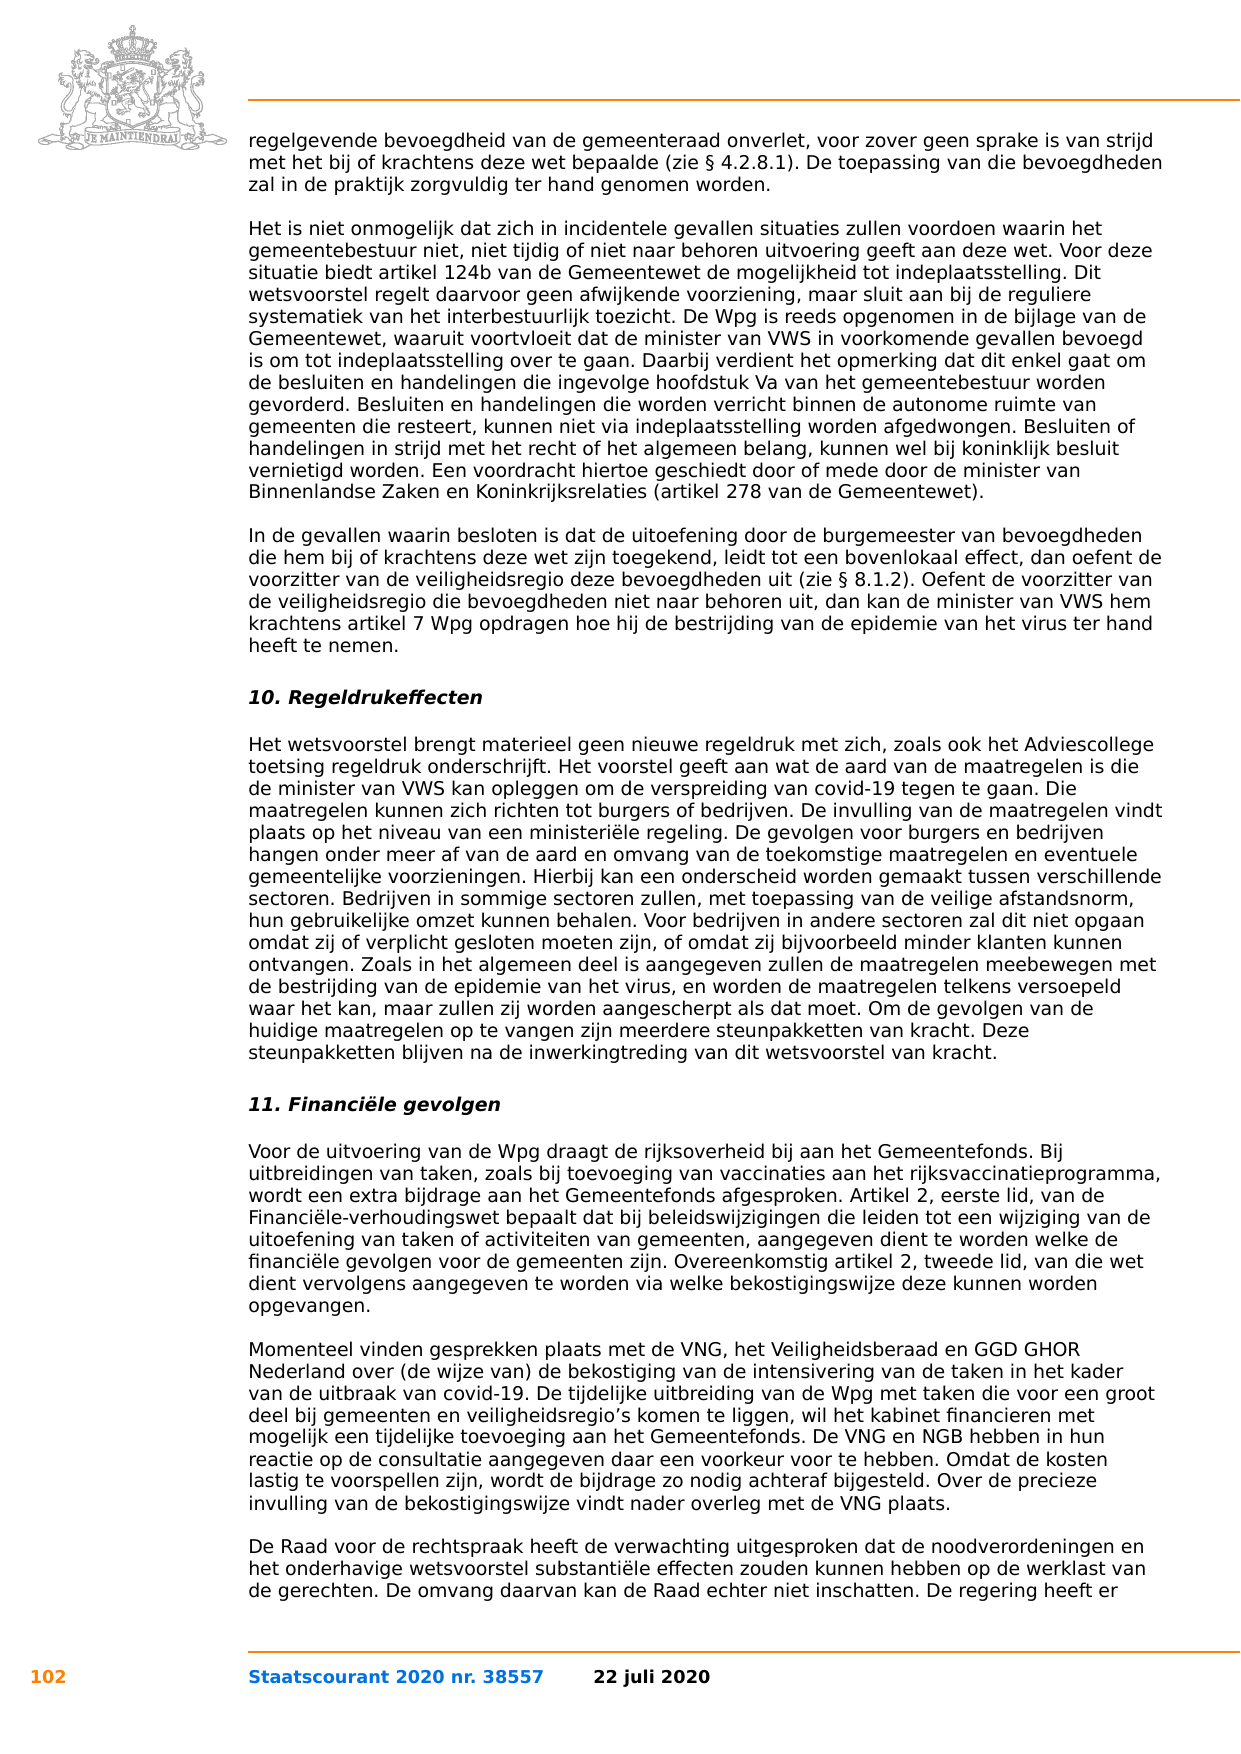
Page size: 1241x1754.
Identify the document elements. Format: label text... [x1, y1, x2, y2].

subtitle 10. Regeldrukeffecten [248, 687, 1163, 709]
picture [38, 25, 227, 150]
text regelgevende bevoegdheid van de gemeenteraad onverlet, voor zover geen sprake is van strijd met het bij of krachtens deze wet bepaalde (zie § 4.2.8.1). De toepassing van die bevoegdheden zal in de praktijk zorgvuldig ter hand genomen worden. [248, 130, 1163, 196]
text De Raad voor de rechtspraak heeft de verwachting uitgesproken dat de noodverordeningen en het onderhavige wetsvoorstel substantiële effecten zouden kunnen hebben op de werklast van de gerechten. De omvang daarvan kan de Raad echter niet inschatten. De regering heeft er [248, 1536, 1163, 1602]
text In de gevallen waarin besloten is dat de uitoefening door de burgemeester van bevoegdheden die hem bij of krachtens deze wet zijn toegekend, leidt tot een bovenlokaal effect, dan oefent de voorzitter van de veiligheidsregio deze bevoegdheden uit (zie § 8.1.2). Oefent de voorzitter van de veiligheidsregio die bevoegdheden niet naar behoren uit, dan kan de minister van VWS hem krachtens artikel 7 Wpg opdragen hoe hij de bestrijding van de epidemie van het virus ter hand heeft te nemen. [248, 525, 1163, 657]
subtitle 11. Financiële gevolgen [248, 1094, 1163, 1116]
text Het wetsvoorstel brengt materieel geen nieuwe regeldruk met zich, zoals ook het Adviescollege toetsing regeldruk onderschrijft. Het voorstel geeft aan wat de aard van de maatregelen is die de minister van VWS kan opleggen om de verspreiding van covid-19 tegen te gaan. Die maatregelen kunnen zich richten tot burgers of bedrijven. De invulling van de maatregelen vindt plaats op het niveau van een ministeriële regeling. De gevolgen voor burgers en bedrijven hangen onder meer af van de aard en omvang van de toekomstige maatregelen en eventuele gemeentelijke voorzieningen. Hierbij kan een onderscheid worden gemaakt tussen verschillende sectoren. Bedrijven in sommige sectoren zullen, met toepassing van de veilige afstandsnorm, hun gebruikelijke omzet kunnen behalen. Voor bedrijven in andere sectoren zal dit niet opgaan omdat zij of verplicht gesloten moeten zijn, of omdat zij bijvoorbeeld minder klanten kunnen ontvangen. Zoals in het algemeen deel is aangegeven zullen de maatregelen meebewegen met de bestrijding van de epidemie van het virus, en worden de maatregelen telkens versoepeld waar het kan, maar zullen zij worden aangescherpt als dat moet. Om de gevolgen van de huidige maatregelen op te vangen zijn meerdere steunpakketten van kracht. Deze steunpakketten blijven na de inwerkingtreding van dit wetsvoorstel van kracht. [248, 734, 1163, 1064]
text Momenteel vinden gesprekken plaats met de VNG, het Veiligheidsberaad en GGD GHOR Nederland over (de wijze van) de bekostiging van de intensivering van de taken in het kader van de uitbraak van covid-19. De tijdelijke uitbreiding van de Wpg met taken die voor een groot deel bij gemeenten en veiligheidsregio’s komen te liggen, wil het kabinet financieren met mogelijk een tijdelijke toevoeging aan het Gemeentefonds. De VNG en NGB hebben in hun reactie op de consultatie aangegeven daar een voorkeur voor te hebben. Omdat de kosten lastig te voorspellen zijn, wordt de bijdrage zo nodig achteraf bijgesteld. Over de precieze invulling van de bekostigingswijze vindt nader overleg met de VNG plaats. [248, 1338, 1163, 1514]
text Het is niet onmogelijk dat zich in incidentele gevallen situaties zullen voordoen waarin het gemeentebestuur niet, niet tijdig of niet naar behoren uitvoering geeft aan deze wet. Voor deze situatie biedt artikel 124b van de Gemeentewet de mogelijkheid tot indeplaatsstelling. Dit wetsvoorstel regelt daarvoor geen afwijkende voorziening, maar sluit aan bij de reguliere systematiek van het interbestuurlijk toezicht. De Wpg is reeds opgenomen in de bijlage van de Gemeentewet, waaruit voortvloeit dat de minister van VWS in voorkomende gevallen bevoegd is om tot indeplaatsstelling over te gaan. Daarbij verdient het opmerking dat dit enkel gaat om de besluiten en handelingen die ingevolge hoofdstuk Va van het gemeentebestuur worden gevorderd. Besluiten en handelingen die worden verricht binnen de autonome ruimte van gemeenten die resteert, kunnen niet via indeplaatsstelling worden afgedwongen. Besluiten of handelingen in strijd met het recht of het algemeen belang, kunnen wel bij koninklijk besluit vernietigd worden. Een voordracht hiertoe geschiedt door of mede door de minister van Binnenlandse Zaken en Koninkrijksrelaties (artikel 278 van de Gemeentewet). [248, 218, 1163, 503]
text Voor de uitvoering van de Wpg draagt de rijksoverheid bij aan het Gemeentefonds. Bij uitbreidingen van taken, zoals bij toevoeging van vaccinaties aan het rijksvaccinatieprogramma, wordt een extra bijdrage aan het Gemeentefonds afgesproken. Artikel 2, eerste lid, van de Financiële-verhoudingswet bepaalt dat bij beleidswijzigingen die leiden tot een wijziging van de uitoefening van taken of activiteiten van gemeenten, aangegeven dient te worden welke de financiële gevolgen voor de gemeenten zijn. Overeenkomstig artikel 2, tweede lid, van die wet dient vervolgens aangegeven te worden via welke bekostigingswijze deze kunnen worden opgevangen. [248, 1141, 1163, 1317]
